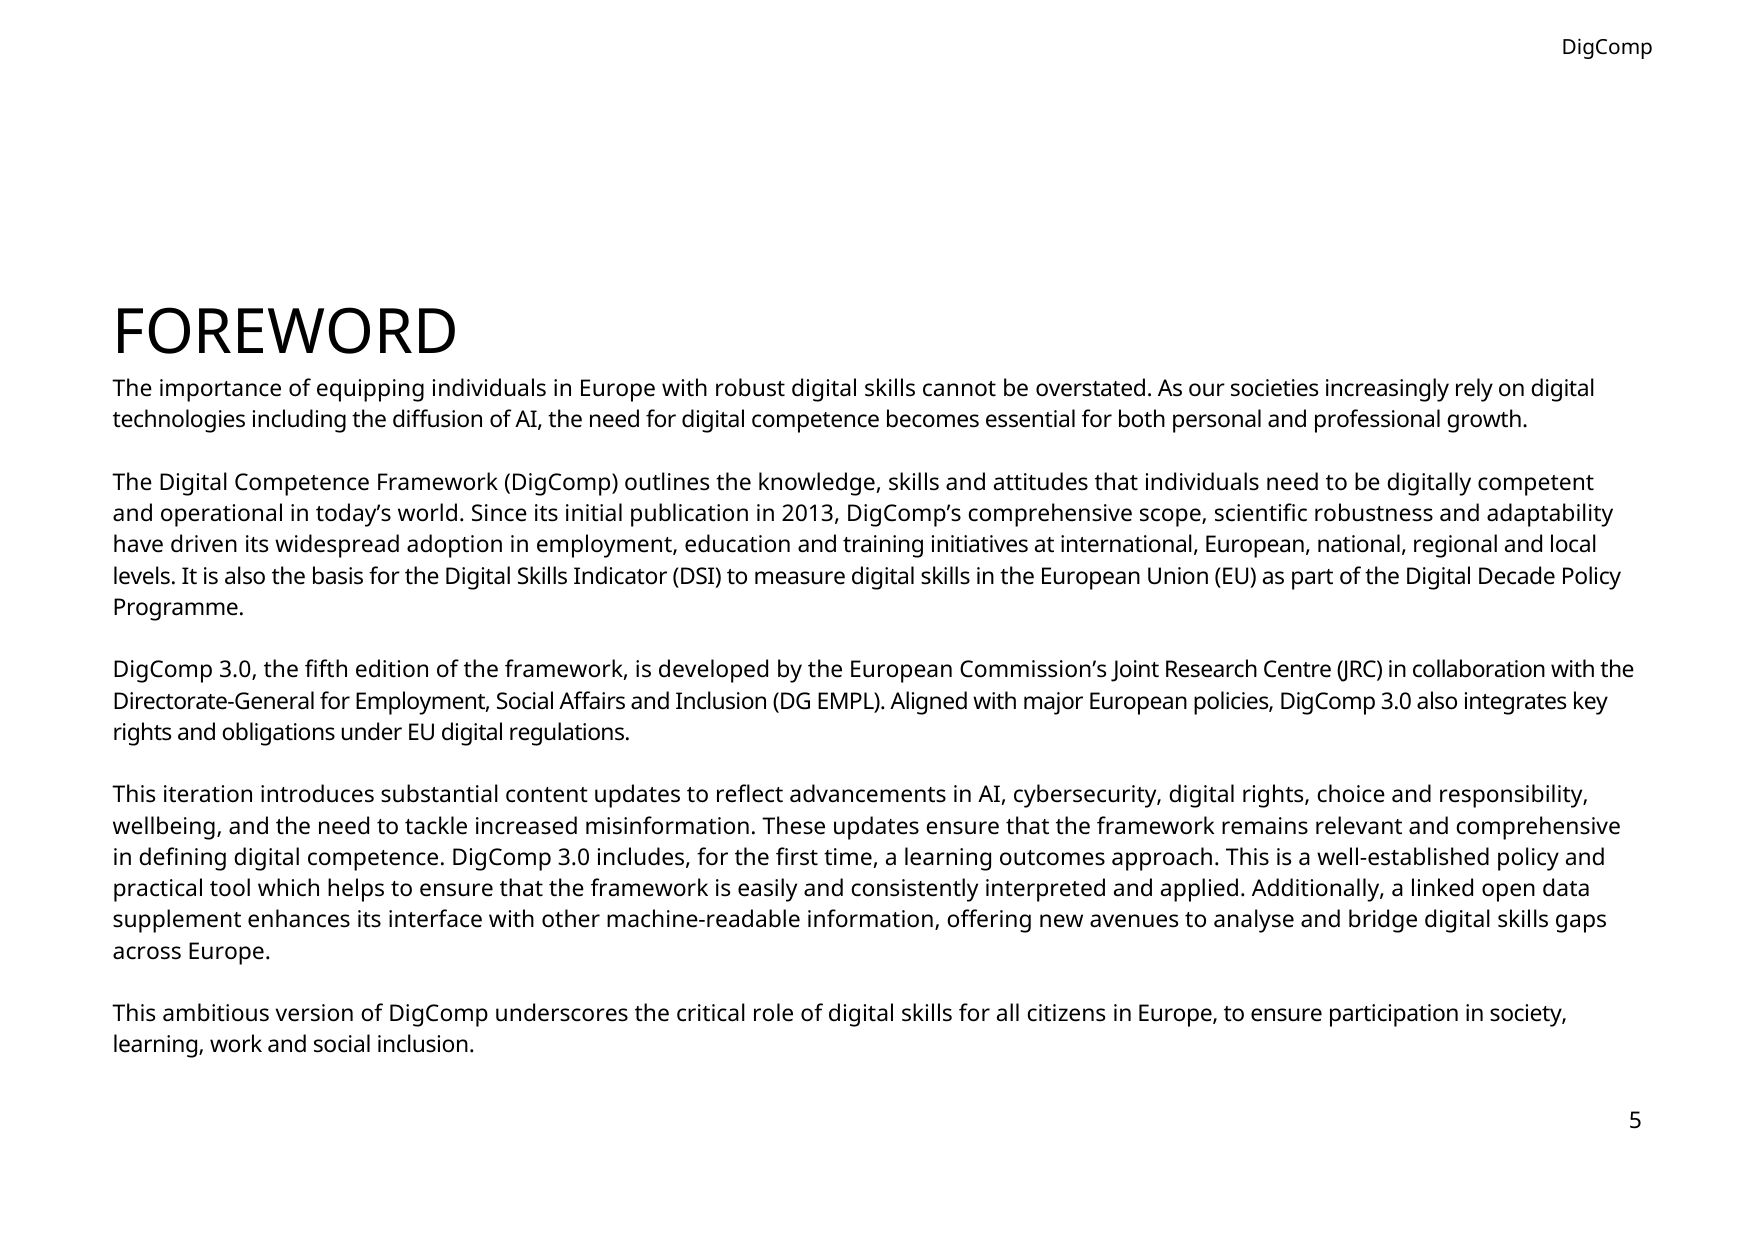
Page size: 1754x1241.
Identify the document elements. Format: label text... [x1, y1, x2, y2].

text The Digital Competence Framework (DigComp) outlines the knowledge, skills and attitudes that individuals need to be digitally competent and operational in today’s world. Since its initial publication in 2013, DigComp’s comprehensive scope, scientific robustness and adaptability have driven its widespread adoption in employment, education and training initiatives at international, European, national, regional and local levels. It is also the basis for the Digital Skills Indicator (DSI) to measure digital skills in the European Union (EU) as part of the Digital Decade Policy Programme. [112, 466, 1641, 622]
text DigComp 3.0, the fifth edition of the framework, is developed by the European Commission’s Joint Research Centre (JRC) in collaboration with the Directorate-General for Employment, Social Affairs and Inclusion (DG EMPL). Aligned with major European policies, DigComp 3.0 also integrates key rights and obligations under EU digital regulations. [112, 653, 1641, 747]
text This ambitious version of DigComp underscores the critical role of digital skills for all citizens in Europe, to ensure participation in society, learning, work and social inclusion. [112, 997, 1641, 1059]
text The importance of equipping individuals in Europe with robust digital skills cannot be overstated. As our societies increasingly rely on digital technologies including the diffusion of AI, the need for digital competence becomes essential for both personal and professional growth. [112, 372, 1641, 434]
text This iteration introduces substantial content updates to reflect advancements in AI, cybersecurity, digital rights, choice and responsibility, wellbeing, and the need to tackle increased misinformation. These updates ensure that the framework remains relevant and comprehensive in defining digital competence. DigComp 3.0 includes, for the first time, a learning outcomes approach. This is a well-established policy and practical tool which helps to ensure that the framework is easily and consistently interpreted and applied. Additionally, a linked open data supplement enhances its interface with other machine-readable information, offering new avenues to analyse and bridge digital skills gaps across Europe. [112, 778, 1641, 966]
subtitle FOREWORD [112, 287, 1641, 372]
